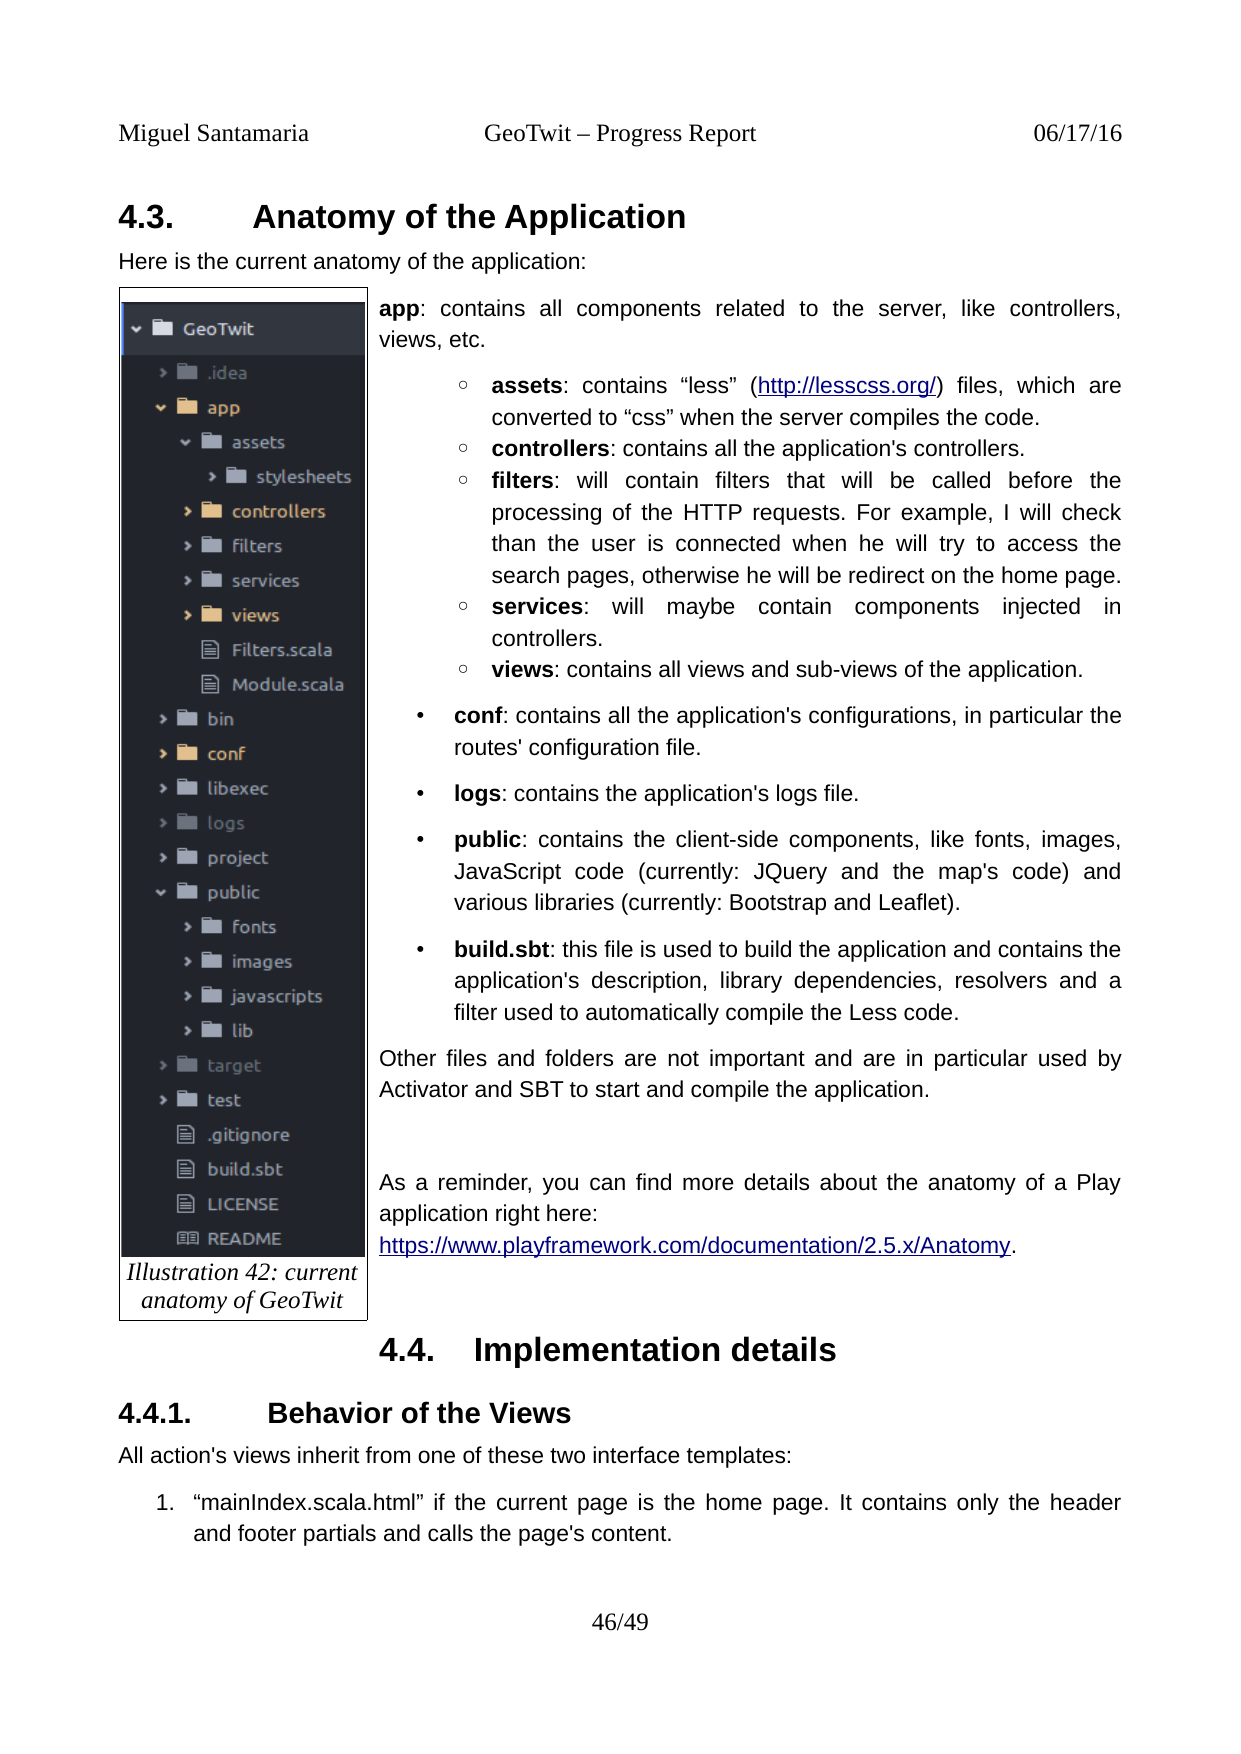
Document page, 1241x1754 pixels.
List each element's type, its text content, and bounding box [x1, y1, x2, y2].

subtitle Anatomy of the Application [118, 197, 1122, 236]
list services: will maybe contain components injected in controllers. [368, 593, 1122, 651]
list “mainIndex.scala.html” if the current page is the home page. It contains only the header and footer partials and calls the page's content. [156, 1488, 1122, 1546]
text app: contains all components related to the server, like controllers, views, etc. [368, 294, 1122, 352]
subtitle Implementation details [118, 1330, 1122, 1369]
subtitle Behavior of the Views [118, 1396, 1122, 1430]
text [120, 288, 367, 1320]
list logs: contains the application's logs file. [368, 780, 1122, 806]
text Here is the current anatomy of the application: [118, 248, 1122, 275]
text Other files and folders are not important and are in particular used by Activator and SBT to start and compile the application. [368, 1045, 1122, 1103]
list build.sbt: this file is used to build the application and contains the application's description, library dependencies, resolvers and a filter used to automatically compile the Less code. [368, 936, 1122, 1025]
text All action's views inherit from one of these two interface templates: [118, 1442, 1122, 1469]
list controllers: contains all the application's controllers. [368, 435, 1122, 462]
text Illustration 42: current anatomy of GeoTwit [122, 1257, 364, 1314]
list assets: contains “less” (http://lesscss.org/) files, which are converted to “css” when the server compiles the code. [368, 372, 1122, 430]
text As a reminder, you can find more details about the anatomy of a Play application right here: [368, 1169, 1122, 1227]
list views: contains all views and sub-views of the application. [368, 656, 1122, 683]
text https://www.playframework.com/documentation/2.5.x/Anatomy. [368, 1232, 1122, 1290]
list conf: contains all the application's configurations, in particular the routes' configuration file. [368, 702, 1122, 760]
picture [121, 302, 365, 1257]
list public: contains the client-side components, like fonts, images, JavaScript code (currently: JQuery and the map's code) and various libraries (currently: Bootstrap and Leaflet). [368, 826, 1122, 916]
list filters: will contain filters that will be called before the processing of the HTTP requests. For example, I will check than the user is connected when he will try to access the search pages, otherwise he will be redirect on the home page. [368, 467, 1122, 588]
